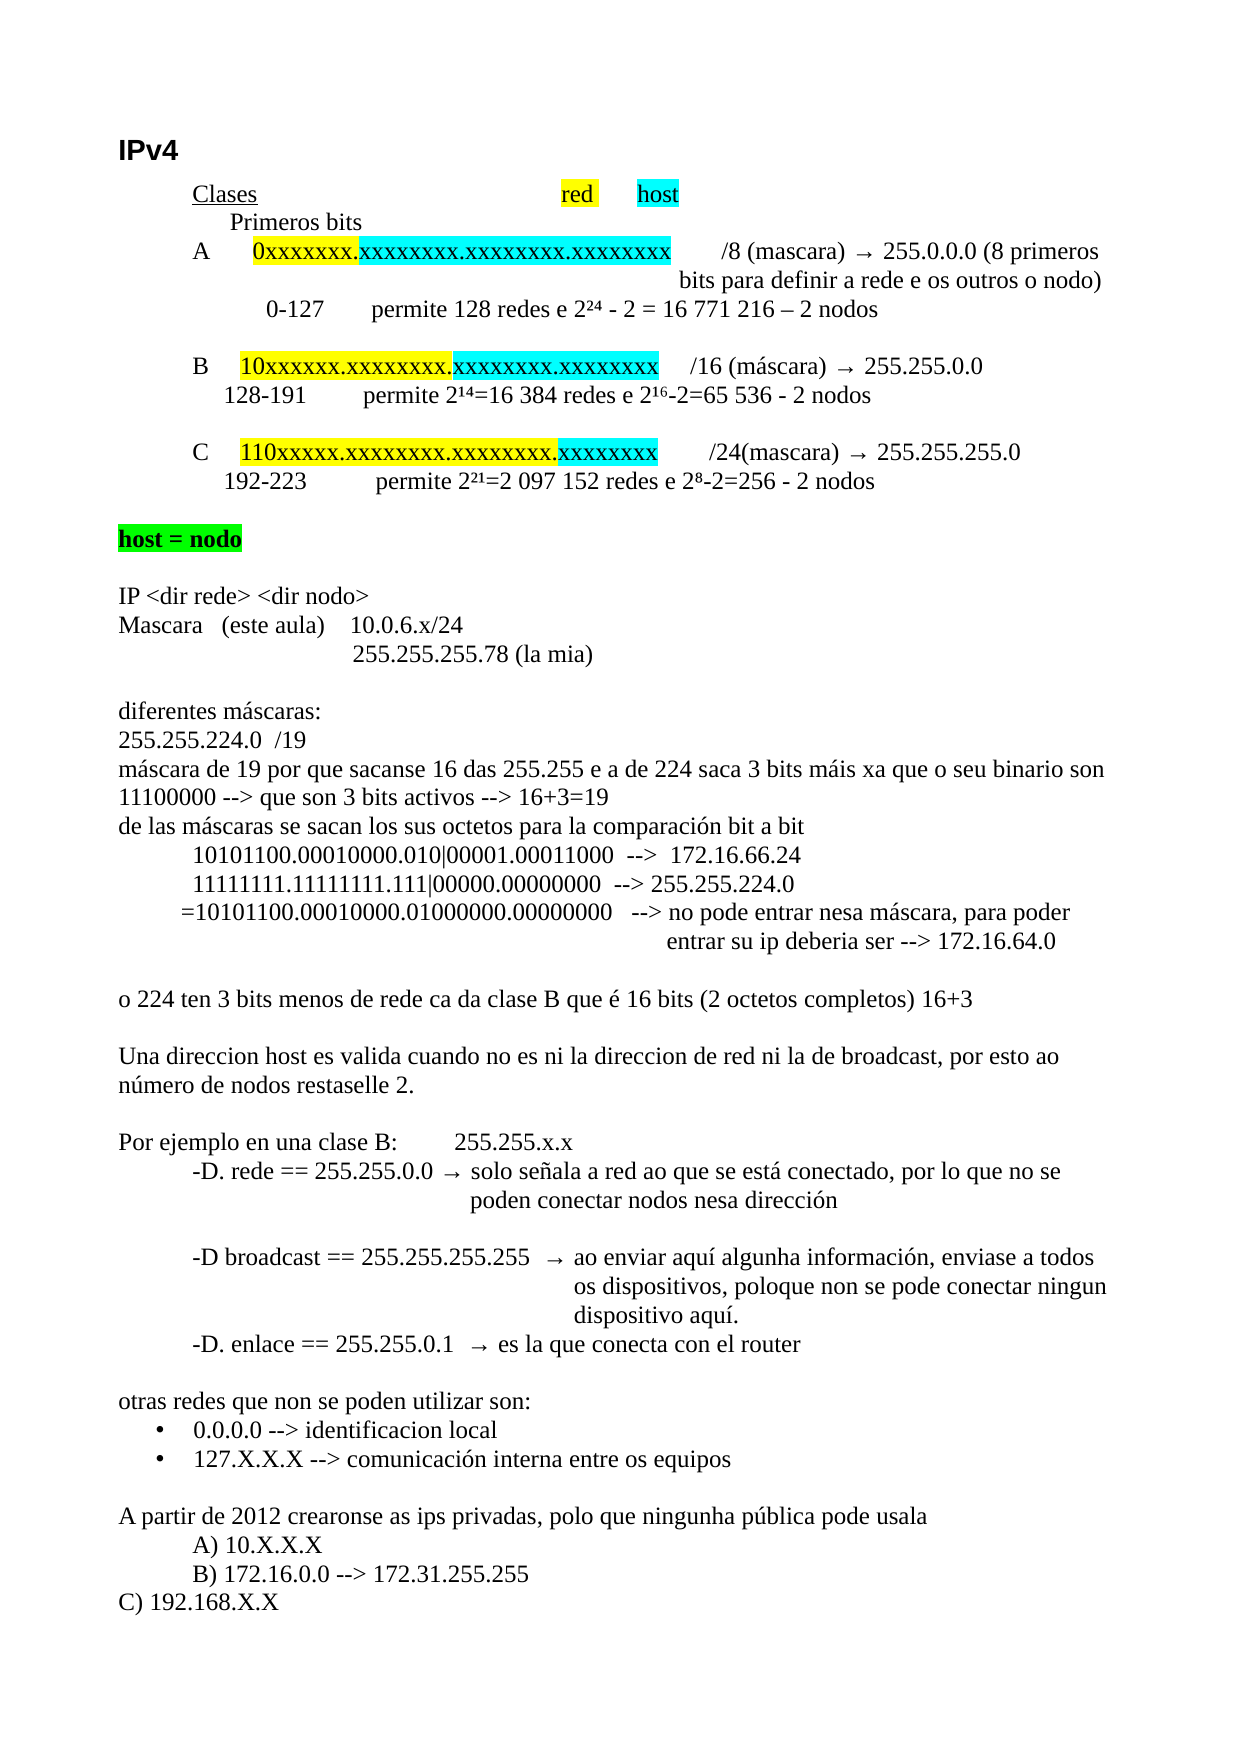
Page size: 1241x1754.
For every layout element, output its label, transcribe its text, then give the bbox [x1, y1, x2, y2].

text 10101100.00010000.010|00001.00011000 --> 172.16.66.24 [118, 840, 1122, 869]
text A 0xxxxxxx.xxxxxxxx.xxxxxxxx.xxxxxxxx /8 (mascara) → 255.0.0.0 (8 primeros bits para definir a rede e os outros o nodo) [118, 236, 1122, 294]
text 128-191 permite 2¹⁴=16 384 redes e 2¹⁶-2=65 536 - 2 nodos [118, 380, 1122, 409]
text 11111111.11111111.111|00000.00000000 --> 255.255.224.0 [118, 869, 1122, 897]
text B) 172.16.0.0 --> 172.31.255.255 [118, 1559, 1122, 1587]
text A) 10.X.X.X [118, 1530, 1122, 1559]
text Por ejemplo en una clase B: 255.255.x.x [118, 1127, 1122, 1156]
text -D broadcast == 255.255.255.255 → ao enviar aquí algunha información, enviase a todos os dispositivos, poloque non se pode conectar ningun dispositivo aquí. [118, 1242, 1122, 1329]
text Una direccion host es valida cuando no es ni la direccion de red ni la de broadcast, por esto ao número de nodos restaselle 2. [118, 1041, 1122, 1099]
text 255.255.255.78 (la mia) [118, 639, 1122, 667]
text host = nodo [118, 524, 1122, 552]
text 11100000 --> que son 3 bits activos --> 16+3=19 [118, 782, 1122, 811]
text o 224 ten 3 bits menos de rede ca da clase B que é 16 bits (2 octetos completos) 16+3 [118, 984, 1122, 1012]
text =10101100.00010000.01000000.00000000 --> no pode entrar nesa máscara, para poder entrar su ip deberia ser --> 172.16.64.0 [118, 897, 1122, 955]
text -D. rede == 255.255.0.0 → solo señala a red ao que se está conectado, por lo que no se poden conectar nodos nesa dirección [118, 1156, 1122, 1214]
text Primeros bits [118, 207, 1122, 236]
text de las máscaras se sacan los sus octetos para la comparación bit a bit [118, 811, 1122, 840]
text máscara de 19 por que sacanse 16 das 255.255 e a de 224 saca 3 bits máis xa que o seu binario son [118, 754, 1122, 782]
list 127.X.X.X --> comunicación interna entre os equipos [156, 1444, 1122, 1472]
text -D. enlace == 255.255.0.1 → es la que conecta con el router [118, 1329, 1122, 1357]
list 0.0.0.0 --> identificacion local [156, 1415, 1122, 1444]
text IP <dir rede> <dir nodo> [118, 581, 1122, 610]
text A partir de 2012 crearonse as ips privadas, polo que ningunha pública pode usala [118, 1501, 1122, 1530]
text otras redes que non se poden utilizar son: [118, 1386, 1122, 1415]
text 0-127 permite 128 redes e 2²⁴ - 2 = 16 771 216 – 2 nodos [118, 294, 1122, 322]
subtitle IPv4 [118, 133, 1122, 166]
text Clases red host [118, 179, 1122, 207]
text C 110xxxxx.xxxxxxxx.xxxxxxxx.xxxxxxxx /24(mascara) → 255.255.255.0 [118, 437, 1122, 466]
text diferentes máscaras: [118, 696, 1122, 725]
text 192-223 permite 2²¹=2 097 152 redes e 2⁸-2=256 - 2 nodos [118, 466, 1122, 495]
text B 10xxxxxx.xxxxxxxx.xxxxxxxx.xxxxxxxx /16 (máscara) → 255.255.0.0 [118, 351, 1122, 380]
text C) 192.168.X.X [118, 1587, 1122, 1616]
text 255.255.224.0 /19 [118, 725, 1122, 754]
text Mascara (este aula) 10.0.6.x/24 [118, 610, 1122, 639]
